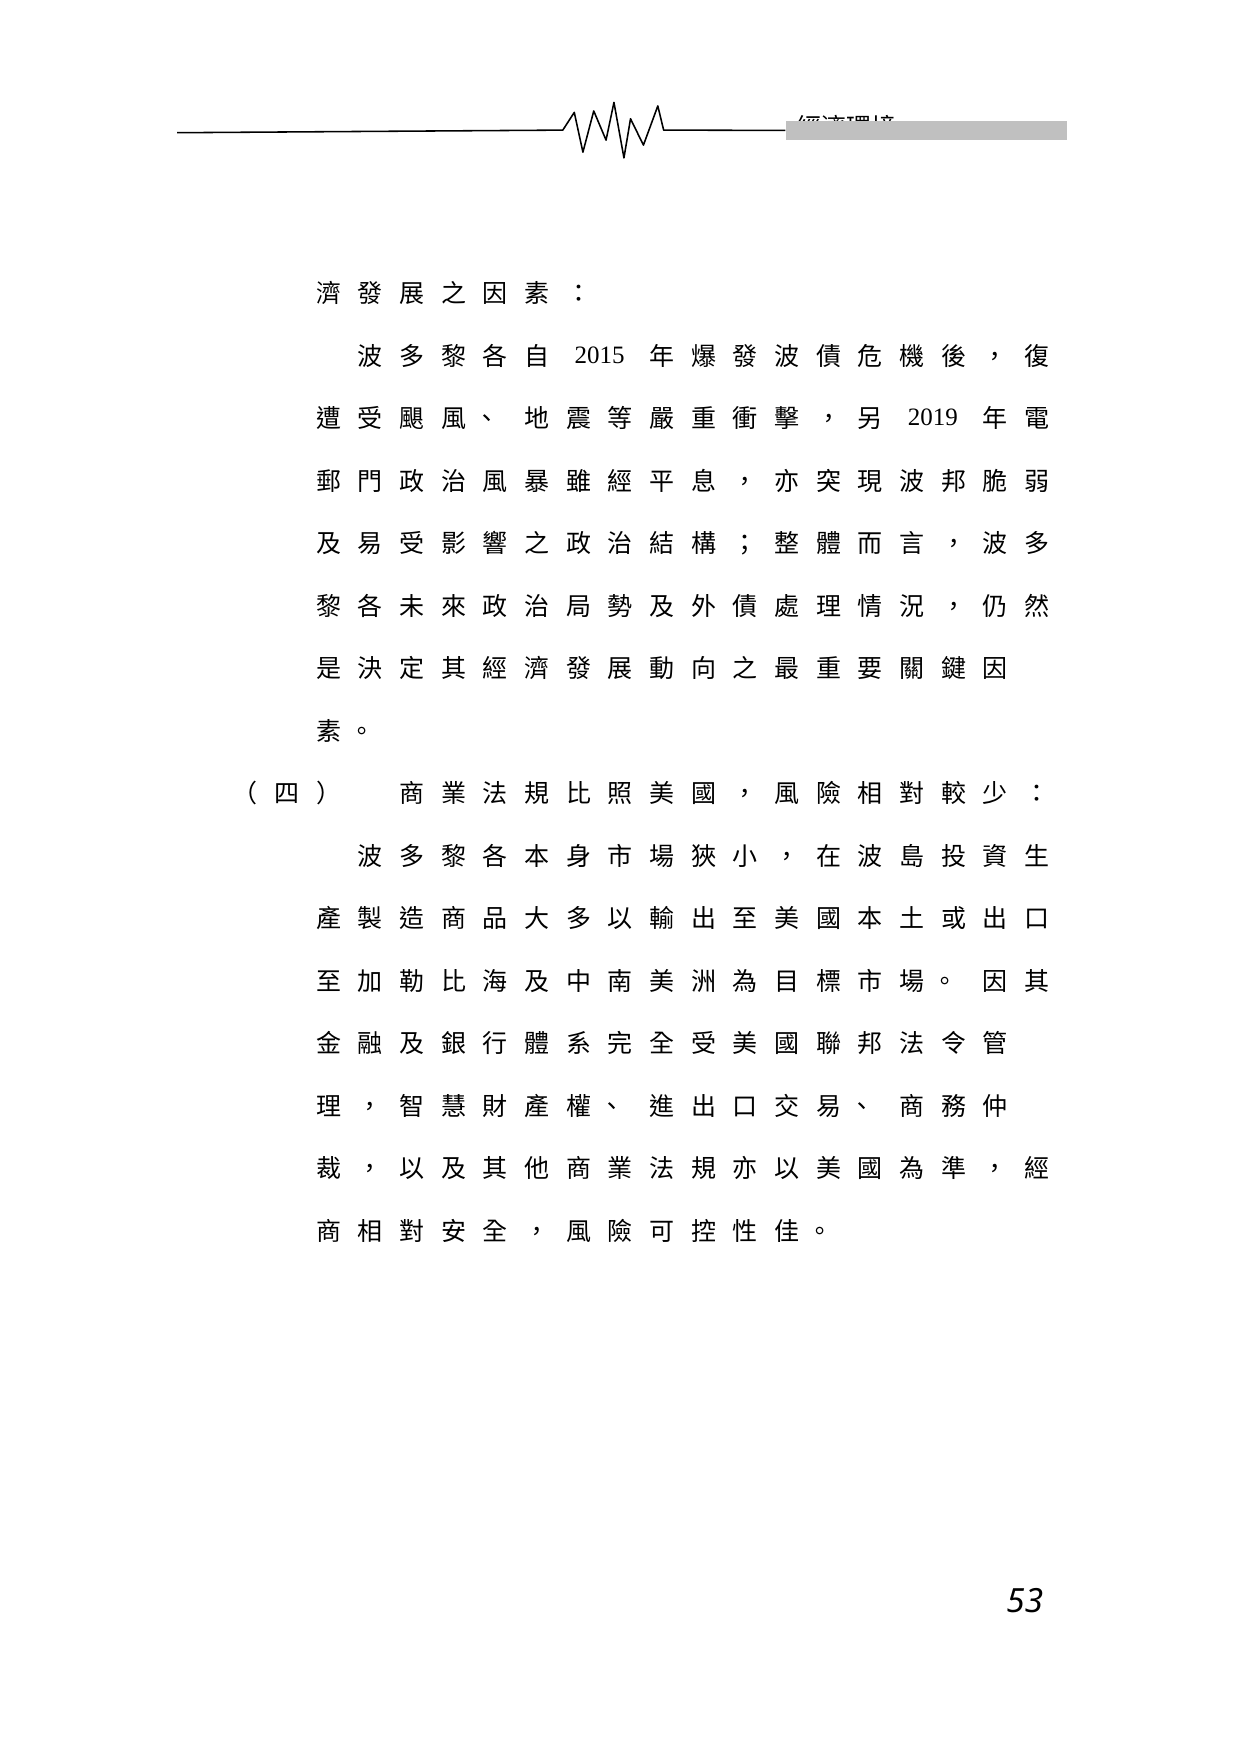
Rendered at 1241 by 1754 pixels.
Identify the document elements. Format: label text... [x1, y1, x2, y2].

text 濟發展之因素： [207, 250, 1058, 313]
text 波多黎各自2015年爆發波債危機後，復遭受颶風、地震等嚴重衝擊，另2019年電郵門政治風暴雖經平息，亦突現波邦脆弱及易受影響之政治結構；整體而言，波多黎各未來政治局勢及外債處理情況，仍然是決定其經濟發展動向之最重要關鍵因素。 [281, 313, 1058, 750]
text 波多黎各本身市場狹小，在波島投資生產製造商品大多以輸出至美國本土或出口至加勒比海及中南美洲為目標市場。因其金融及銀行體系完全受美國聯邦法令管理，智慧財產權、進出口交易、商務仲裁，以及其他商業法規亦以美國為準，經商相對安全，風險可控性佳。 [281, 813, 1058, 1250]
text （四） 商業法規比照美國，風險相對較少： [207, 750, 1058, 813]
